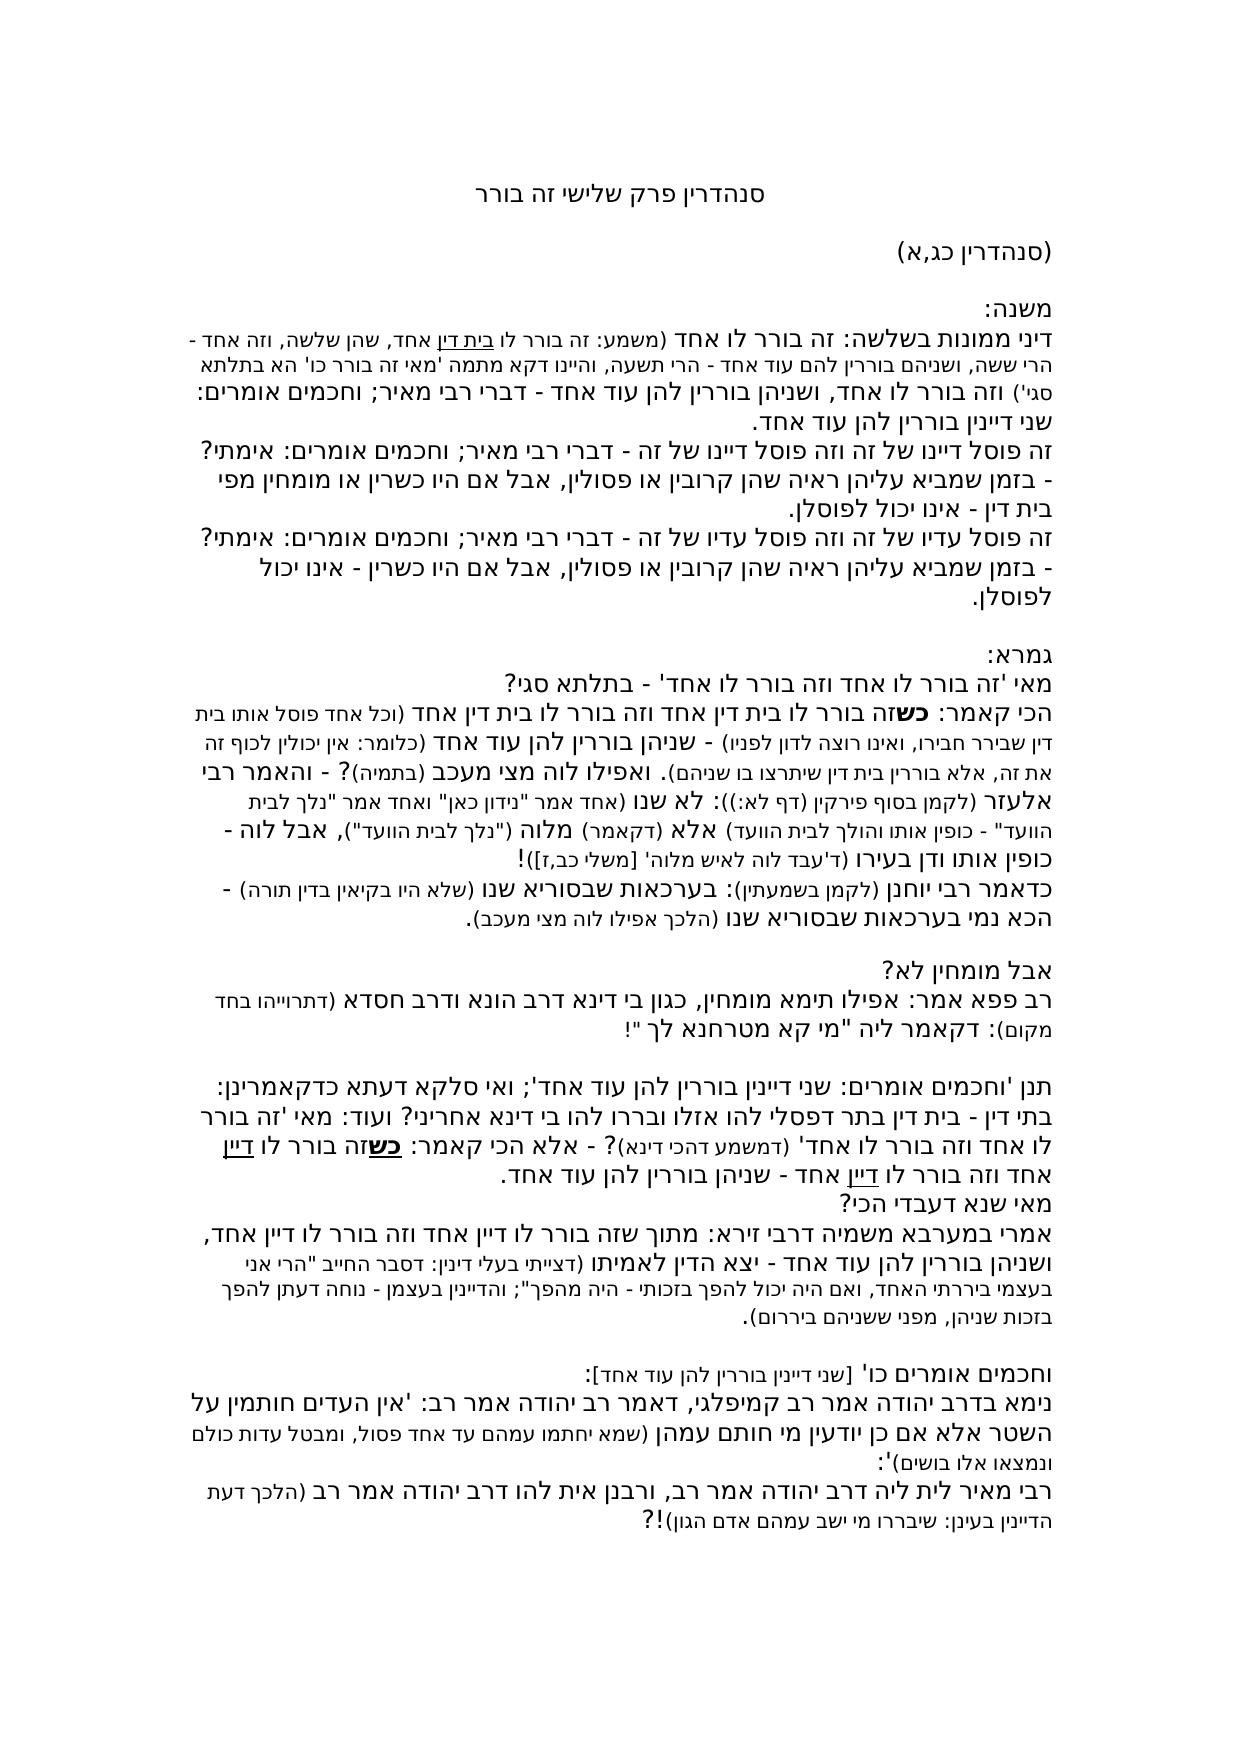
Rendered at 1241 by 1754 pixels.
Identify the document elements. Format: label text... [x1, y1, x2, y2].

text וחכמים אומרים כו' [שני דיינין בוררין להן עוד אחד]: [187, 1359, 1053, 1389]
text סנהדרין פרק שלישי זה בורר [187, 179, 1053, 208]
text זה פוסל עדיו של זה וזה פוסל עדיו של זה - דברי רבי מאיר; וחכמים אומרים: אימתי? - בזמן שמביא עליהן ראיה שהן קרובין או פסולין, אבל אם היו כשרין - אינו יכול לפוסלן. [187, 523, 1053, 611]
text רב פפא אמר: אפילו תימא מומחין, כגון בי דינא דרב הונא ודרב חסדא (דתרוייהו בחד מקום): דקאמר ליה "מי קא מטרחנא לך "! [187, 985, 1053, 1044]
text דיני ממונות בשלשה: זה בורר לו אחד (משמע: זה בורר לו בית דין אחד, שהן שלשה, וזה אחד - הרי ששה, ושניהם בוררין להם עוד אחד - הרי תשעה, והיינו דקא מתמה 'מאי זה בורר כו' הא בתלתא סגי') וזה בורר לו אחד, ושניהן בוררין להן עוד אחד - דברי רבי מאיר; וחכמים אומרים: שני דיינין בוררין להן עוד אחד. [187, 324, 1053, 436]
text רבי מאיר לית ליה דרב יהודה אמר רב, ורבנן אית להו דרב יהודה אמר רב (הלכך דעת הדיינין בעינן: שיבררו מי ישב עמהם אדם הגון)!? [187, 1476, 1053, 1534]
text הכי קאמר: כשזה בורר לו בית דין אחד וזה בורר לו בית דין אחד (וכל אחד פוסל אותו בית דין שבירר חבירו, ואינו רוצה לדון לפניו) - שניהן בוררין להן עוד אחד (כלומר: אין יכולין לכוף זה את זה, אלא בוררין בית דין שיתרצו בו שניהם). ואפילו לוה מצי מעכב (בתמיה)? - והאמר רבי אלעזר (לקמן בסוף פירקין (דף לא:)): לא שנו (אחד אמר "נידון כאן" ואחד אמר "נלך לבית הוועד" - כופין אותו והולך לבית הוועד) אלא (דקאמר) מלוה ("נלך לבית הוועד"), אבל לוה - כופין אותו ודן בעירו (ד'עבד לוה לאיש מלוה' [משלי כב,ז])! [187, 698, 1053, 874]
text מאי 'זה בורר לו אחד וזה בורר לו אחד' - בתלתא סגי? [187, 669, 1053, 698]
text תנן 'וחכמים אומרים: שני דיינין בוררין להן עוד אחד'; ואי סלקא דעתא כדקאמרינן: בתי דין - בית דין בתר דפסלי להו אזלו ובררו להו בי דינא אחריני? ועוד: מאי 'זה בורר לו אחד וזה בורר לו אחד' (דמשמע דהכי דינא)? - אלא הכי קאמר: כשזה בורר לו דיין אחד וזה בורר לו דיין אחד - שניהן בוררין להן עוד אחד. [187, 1073, 1053, 1189]
text גמרא: [187, 640, 1053, 669]
text נימא בדרב יהודה אמר רב קמיפלגי, דאמר רב יהודה אמר רב: 'אין העדים חותמין על השטר אלא אם כן יודעין מי חותם עמהן (שמא יחתמו עמהם עד אחד פסול, ומבטל עדות כולם ונמצאו אלו בושים)': [187, 1389, 1053, 1476]
text אמרי במערבא משמיה דרבי זירא: מתוך שזה בורר לו דיין אחד וזה בורר לו דיין אחד, ושניהן בוררין להן עוד אחד - יצא הדין לאמיתו (דצייתי בעלי דינין: דסבר החייב "הרי אני בעצמי ביררתי האחד, ואם היה יכול להפך בזכותי - היה מהפך"; והדיינין בעצמן - נוחה דעתן להפך בזכות שניהן, מפני ששניהם ביררום). [187, 1219, 1053, 1331]
text כדאמר רבי יוחנן (לקמן בשמעתין): בערכאות שבסוריא שנו (שלא היו בקיאין בדין תורה) - הכא נמי בערכאות שבסוריא שנו (הלכך אפילו לוה מצי מעכב). [187, 874, 1053, 932]
text מאי שנא דעבדי הכי? [187, 1189, 1053, 1219]
text אבל מומחין לא? [187, 956, 1053, 985]
text זה פוסל דיינו של זה וזה פוסל דיינו של זה - דברי רבי מאיר; וחכמים אומרים: אימתי? - בזמן שמביא עליהן ראיה שהן קרובין או פסולין, אבל אם היו כשרין או מומחין מפי בית דין - אינו יכול לפוסלן. [187, 436, 1053, 523]
text משנה: [187, 294, 1053, 324]
text (סנהדרין כג,א) [187, 237, 1053, 266]
